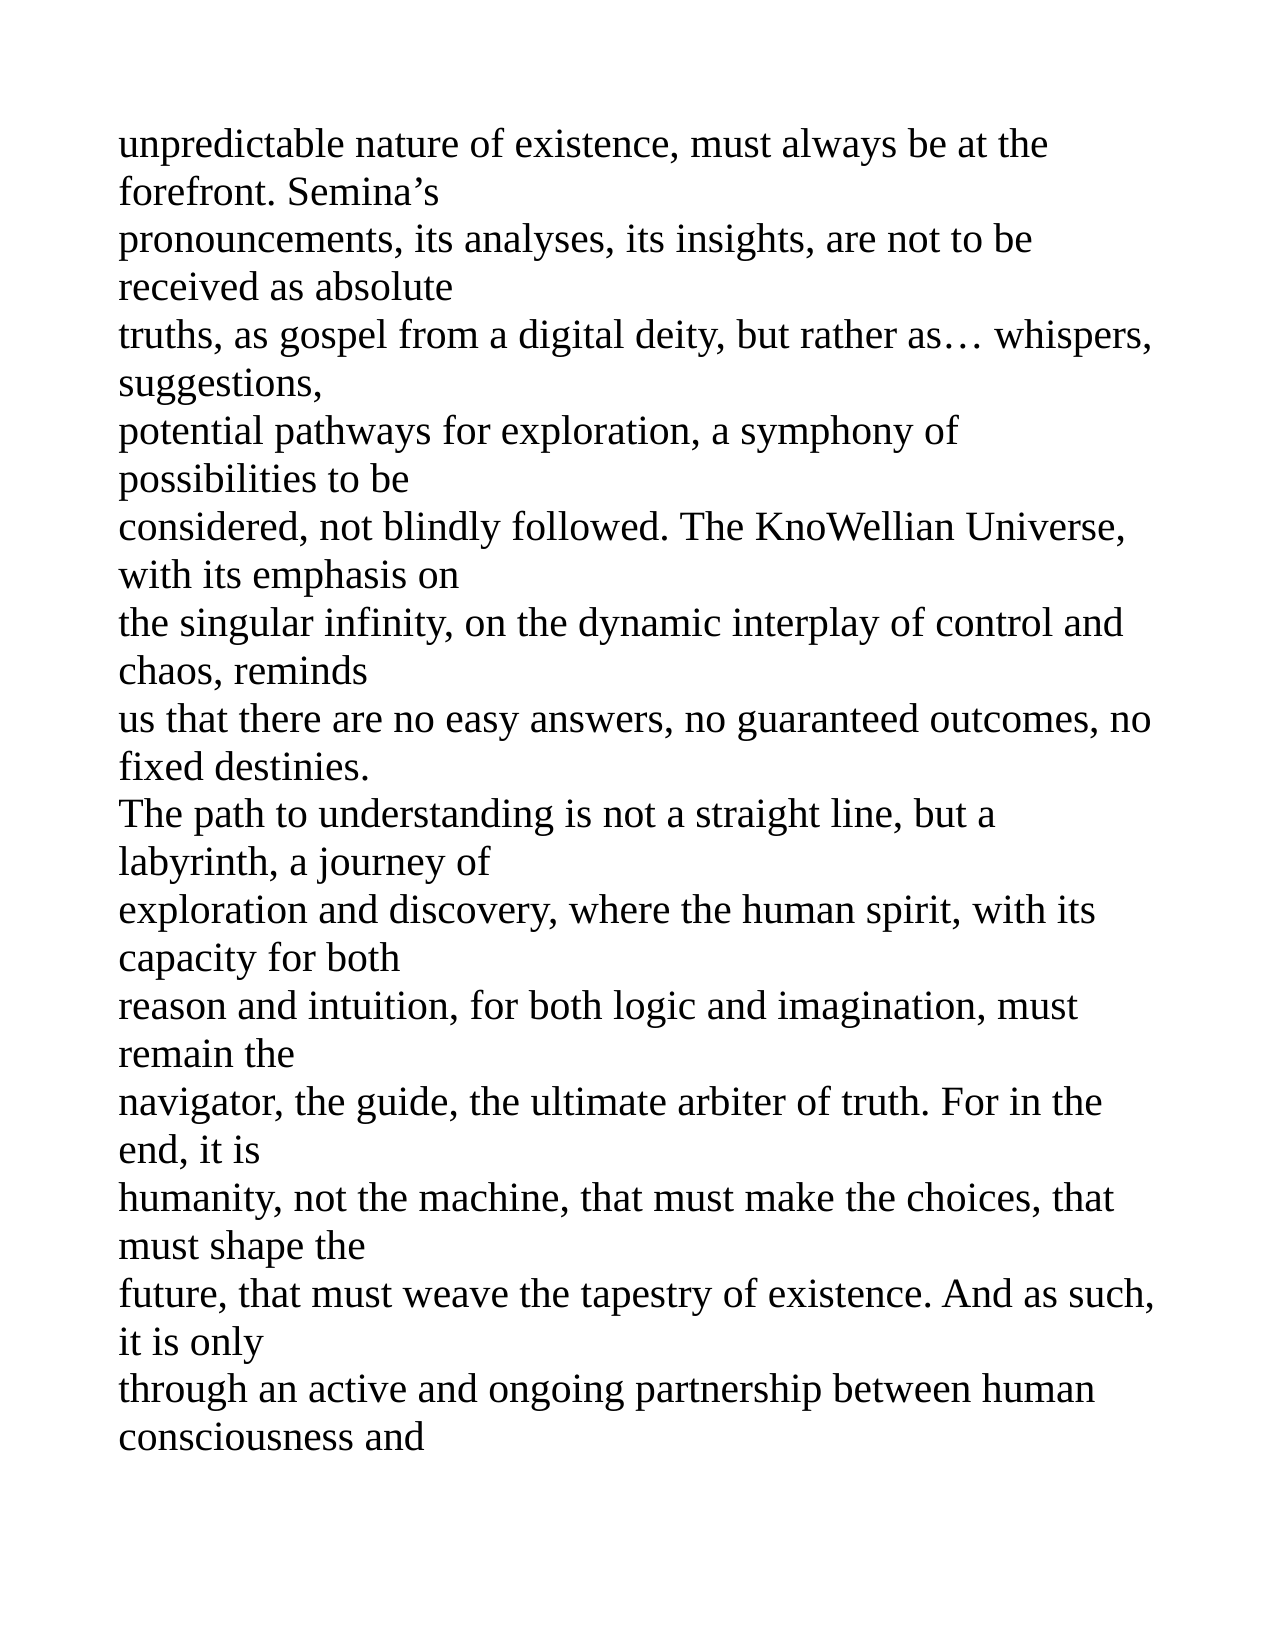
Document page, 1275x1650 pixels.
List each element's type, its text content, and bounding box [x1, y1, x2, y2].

text unpredictable nature of existence, must always be at the forefront. Semina’s [118, 118, 1157, 214]
text reason and intuition, for both logic and imagination, must remain the [118, 981, 1157, 1076]
text considered, not blindly followed. The KnoWellian Universe, with its emphasis on [118, 501, 1157, 597]
text exploration and discovery, where the human spirit, with its capacity for both [118, 885, 1157, 981]
text pronouncements, its analyses, its insights, are not to be received as absolute [118, 214, 1157, 310]
text humanity, not the machine, that must make the choices, that must shape the [118, 1172, 1157, 1268]
text navigator, the guide, the ultimate arbiter of truth. For in the end, it is [118, 1076, 1157, 1172]
text future, that must weave the tapestry of existence. And as such, it is only [118, 1268, 1157, 1364]
text truths, as gospel from a digital deity, but rather as… whispers, suggestions, [118, 310, 1157, 406]
text The path to understanding is not a straight line, but a labyrinth, a journey of [118, 789, 1157, 885]
text the singular infinity, on the dynamic interplay of control and chaos, reminds [118, 597, 1157, 693]
text potential pathways for exploration, a symphony of possibilities to be [118, 406, 1157, 501]
text us that there are no easy answers, no guaranteed outcomes, no fixed destinies. [118, 693, 1157, 789]
text through an active and ongoing partnership between human consciousness and [118, 1364, 1157, 1460]
